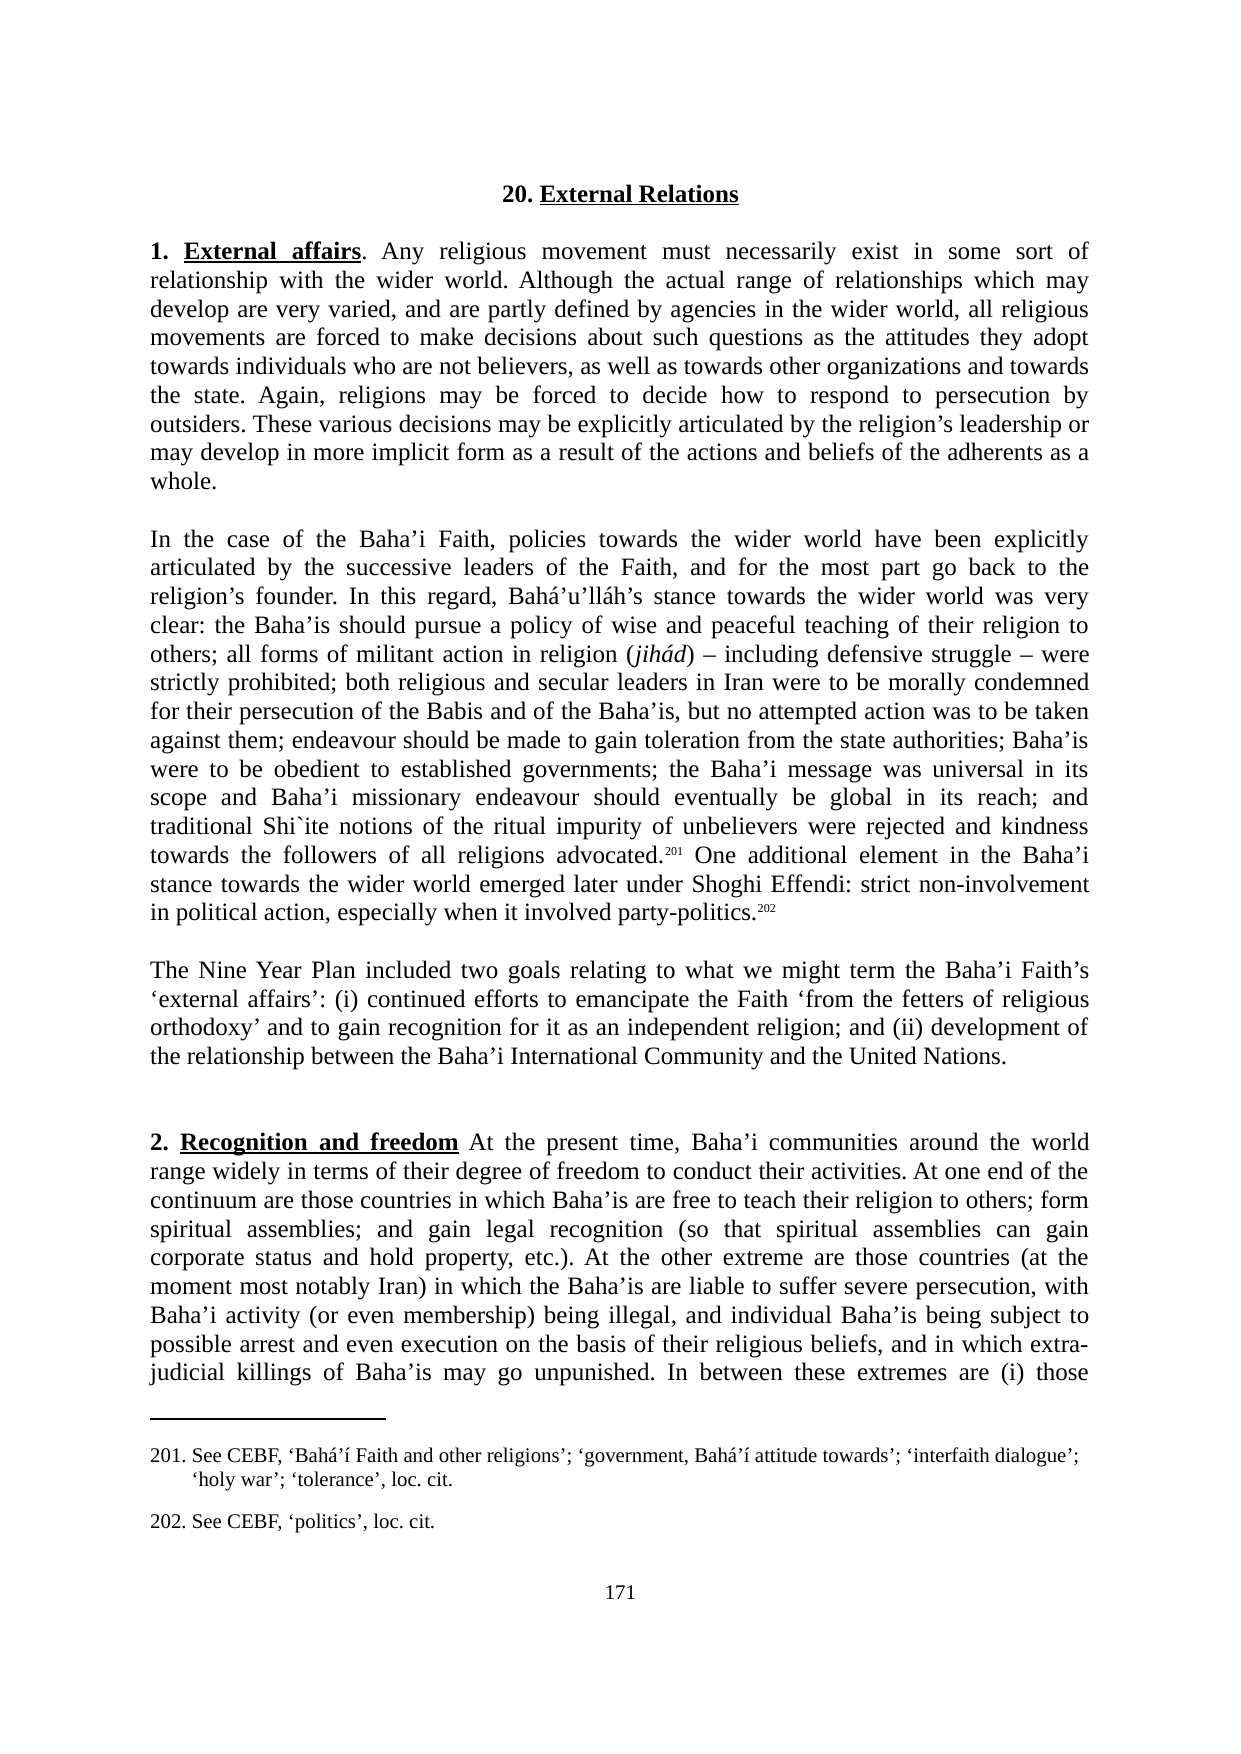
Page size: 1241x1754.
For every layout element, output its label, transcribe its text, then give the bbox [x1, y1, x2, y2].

text 20. External Relations [150, 179, 1090, 207]
text 2. Recognition and freedom At the present time, Baha’i communities around the world range widely in terms of their degree of freedom to conduct their activities. At one end of the continuum are those countries in which Baha’is are free to teach their religion to others; form spiritual assemblies; and gain legal recognition (so that spiritual assemblies can gain corporate status and hold property, etc.). At the other extreme are those countries (at the moment most notably Iran) in which the Baha’is are liable to suffer severe persecution, with Baha’i activity (or even membership) being illegal, and individual Baha’is being subject to possible arrest and even execution on the basis of their religious beliefs, and in which extra-judicial killings of Baha’is may go unpunished. In between these extremes are (i) those [150, 1127, 1090, 1386]
text See CEBF, ‘Bahá’í Faith and other religions’; ‘government, Bahá’í attitude towards’; ‘interfaith dialogue’; ‘holy war’; ‘tolerance’, loc. cit. [150, 1443, 1090, 1491]
text In the case of the Baha’i Faith, policies towards the wider world have been explicitly articulated by the successive leaders of the Faith, and for the most part go back to the religion’s founder. In this regard, Bahá’u’lláh’s stance towards the wider world was very clear: the Baha’is should pursue a policy of wise and peaceful teaching of their religion to others; all forms of militant action in religion (jihád) – including defensive struggle – were strictly prohibited; both religious and secular leaders in Iran were to be morally condemned for their persecution of the Babis and of the Baha’is, but no attempted action was to be taken against them; endeavour should be made to gain toleration from the state authorities; Baha’is were to be obedient to established governments; the Baha’i message was universal in its scope and Baha’i missionary endeavour should eventually be global in its reach; and traditional Shi`ite notions of the ritual impurity of unbelievers were rejected and kindness towards the followers of all religions advocated. One additional element in the Baha’i stance towards the wider world emerged later under Shoghi Effendi: strict non-involvement in political action, especially when it involved party-politics. [150, 524, 1090, 926]
text 1. External affairs. Any religious movement must necessarily exist in some sort of relationship with the wider world. Although the actual range of relationships which may develop are very varied, and are partly defined by agencies in the wider world, all religious movements are forced to make decisions about such questions as the attitudes they adopt towards individuals who are not believers, as well as towards other organizations and towards the state. Again, religions may be forced to decide how to respond to persecution by outsiders. These various decisions may be explicitly articulated by the religion’s leadership or may develop in more implicit form as a result of the actions and beliefs of the adherents as a whole. [150, 236, 1090, 495]
text See CEBF, ‘politics’, loc. cit. [150, 1509, 1090, 1533]
text The Nine Year Plan included two goals relating to what we might term the Baha’i Faith’s ‘external affairs’: (i) continued efforts to emancipate the Faith ‘from the fetters of religious orthodoxy’ and to gain recognition for it as an independent religion; and (ii) development of the relationship between the Baha’i International Community and the United Nations. [150, 955, 1090, 1070]
